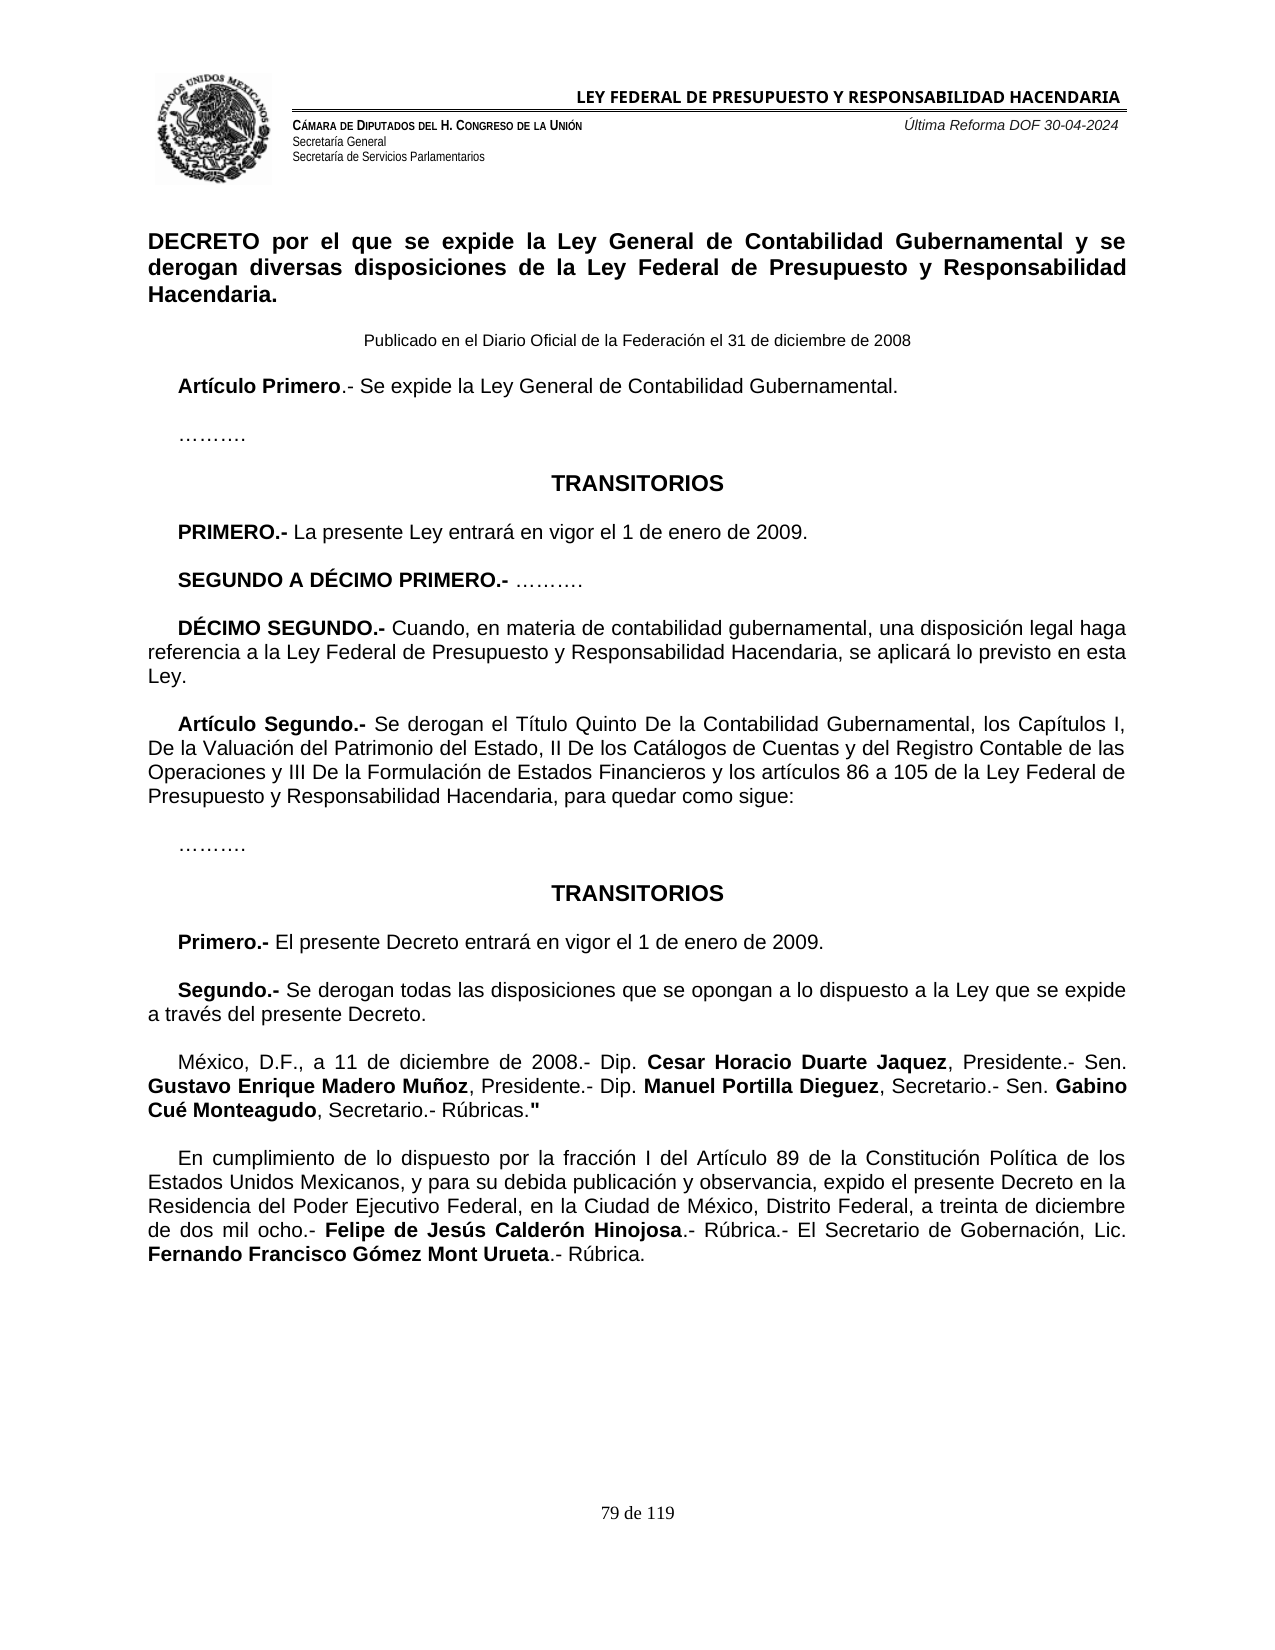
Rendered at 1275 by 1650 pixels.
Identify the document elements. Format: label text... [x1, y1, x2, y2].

text PRIMERO.- La presente Ley entrará en vigor el 1 de enero de 2009. [148, 520, 1127, 544]
text ………. [148, 422, 1127, 446]
text Artículo Segundo.- Se derogan el Título Quinto De la Contabilidad Gubernamental, los Capítulos I, De la Valuación del Patrimonio del Estado, II De los Catálogos de Cuentas y del Registro Contable de las Operaciones y III De la Formulación de Estados Financieros y los artículos 86 a 105 de la Ley Federal de Presupuesto y Responsabilidad Hacendaria, para quedar como sigue: [148, 712, 1127, 808]
text DÉCIMO SEGUNDO.- Cuando, en materia de contabilidad gubernamental, una disposición legal haga referencia a la Ley Federal de Presupuesto y Responsabilidad Hacendaria, se aplicará lo previsto en esta Ley. [148, 616, 1127, 688]
text ………. [148, 832, 1127, 856]
text SEGUNDO A DÉCIMO PRIMERO.- ………. [148, 568, 1127, 592]
text México, D.F., a 11 de diciembre de 2008.- Dip. Cesar Horacio Duarte Jaquez, Presidente.- Sen. Gustavo Enrique Madero Muñoz, Presidente.- Dip. Manuel Portilla Dieguez, Secretario.- Sen. Gabino Cué Monteagudo, Secretario.- Rúbricas." [148, 1050, 1127, 1122]
text TRANSITORIOS [148, 470, 1127, 496]
text En cumplimiento de lo dispuesto por la fracción I del Artículo 89 de la Constitución Política de los Estados Unidos Mexicanos, y para su debida publicación y observancia, expido el presente Decreto en la Residencia del Poder Ejecutivo Federal, en la Ciudad de México, Distrito Federal, a treinta de diciembre de dos mil ocho.- Felipe de Jesús Calderón Hinojosa.- Rúbrica.- El Secretario de Gobernación, Lic. Fernando Francisco Gómez Mont Urueta.- Rúbrica. [148, 1146, 1127, 1265]
text Artículo Primero.- Se expide la Ley General de Contabilidad Gubernamental. [148, 374, 1127, 398]
text DECRETO por el que se expide la Ley General de Contabilidad Gubernamental y se derogan diversas disposiciones de la Ley Federal de Presupuesto y Responsabilidad Hacendaria. [148, 228, 1127, 307]
text Segundo.- Se derogan todas las disposiciones que se opongan a lo dispuesto a la Ley que se expide a través del presente Decreto. [148, 978, 1127, 1026]
text Primero.- El presente Decreto entrará en vigor el 1 de enero de 2009. [148, 930, 1127, 954]
text TRANSITORIOS [148, 879, 1127, 906]
text Publicado en el Diario Oficial de la Federación el 31 de diciembre de 2008 [148, 331, 1127, 350]
